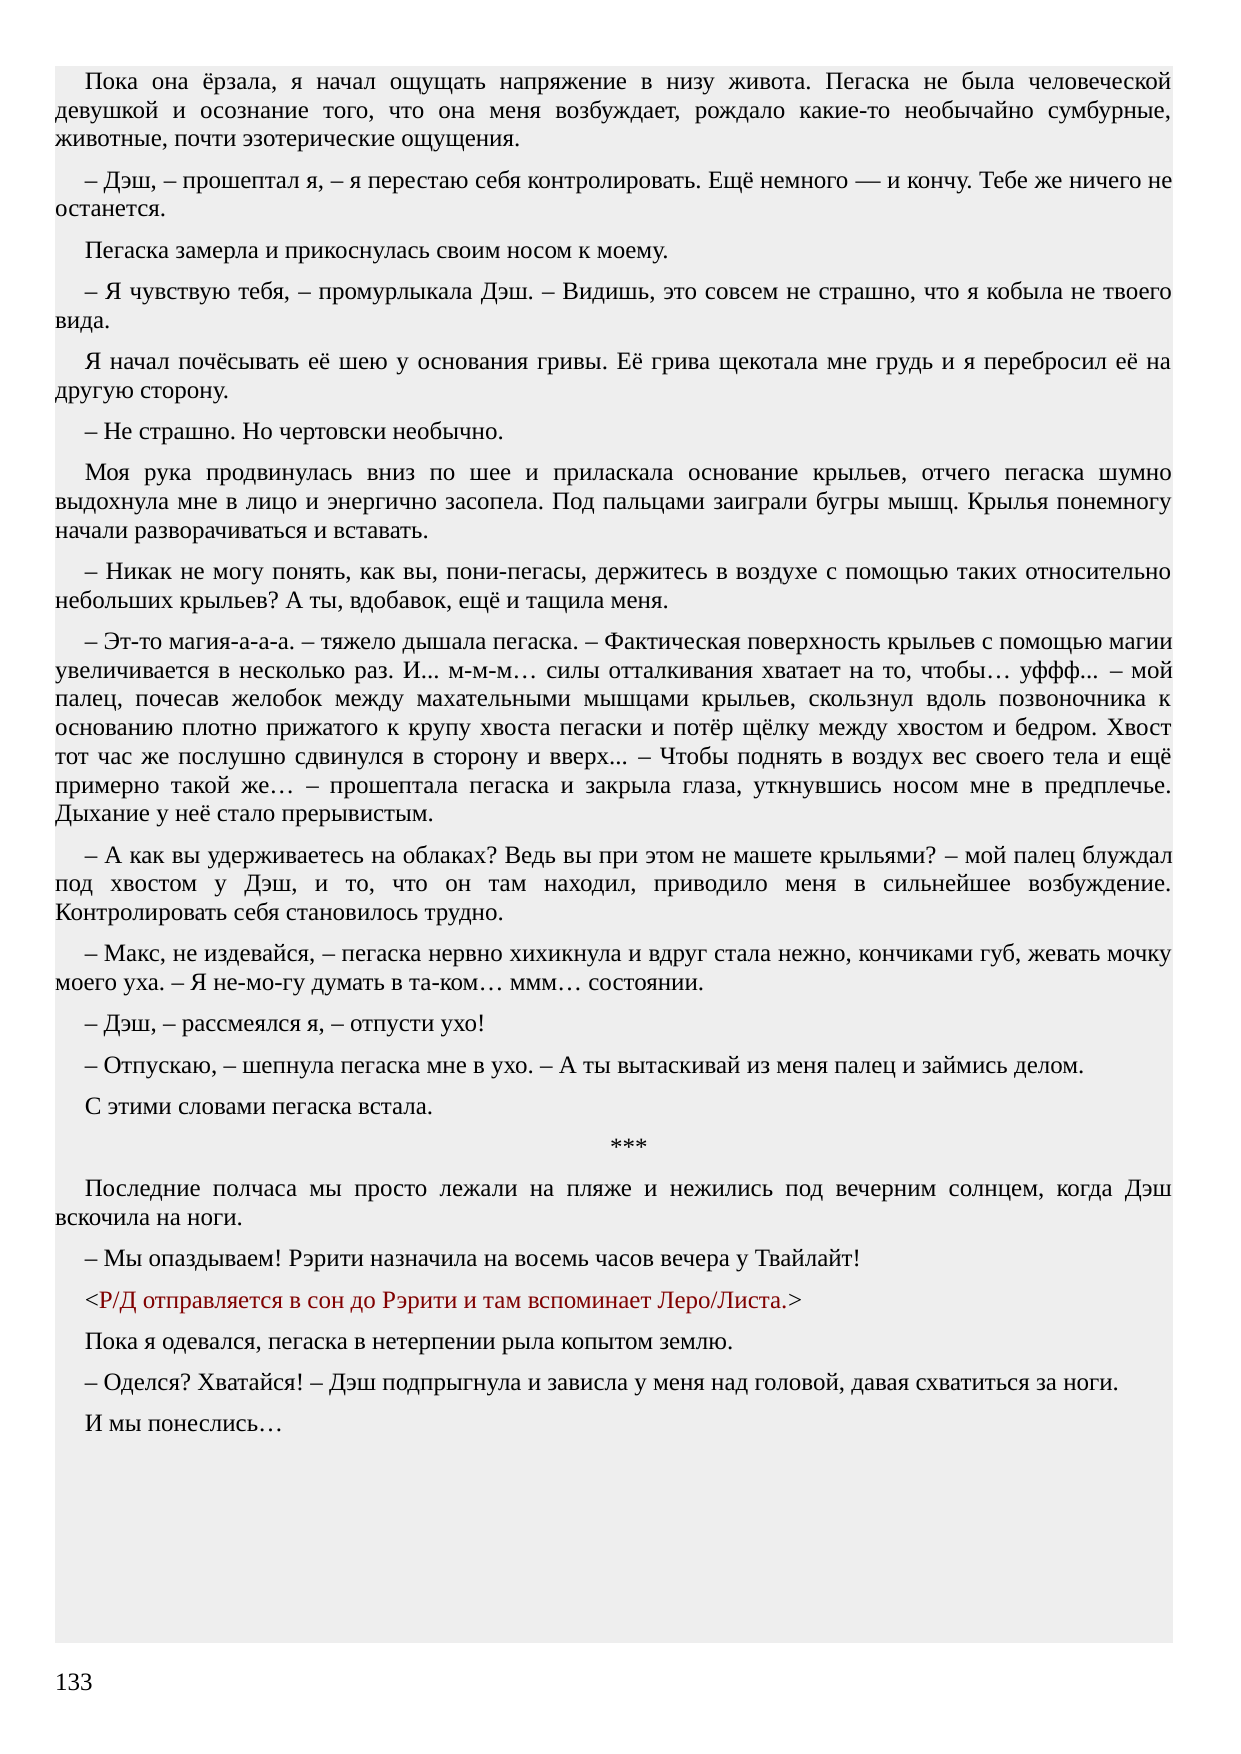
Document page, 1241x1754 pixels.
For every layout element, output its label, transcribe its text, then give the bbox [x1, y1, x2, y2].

text Пока она ёрзала, я начал ощущать напряжение в низу живота. Пегаска не была человеческой девушкой и осознание того, что она меня возбуждает, рождало какие-то необычайно сумбурные, животные, почти эзотерические ощущения. [55, 66, 1173, 152]
text Я начал почёсывать её шею у основания гривы. Её грива щекотала мне грудь и я перебросил её на другую сторону. [55, 346, 1173, 403]
text Моя рука продвинулась вниз по шее и приласкала основание крыльев, отчего пегаска шумно выдохнула мне в лицо и энергично засопела. Под пальцами заиграли бугры мышц. Крылья понемногу начали разворачиваться и вставать. [55, 457, 1173, 543]
text И мы понеслись… [55, 1408, 1173, 1437]
text *** [55, 1132, 1173, 1161]
text – Отпускаю, – шепнула пегаска мне в ухо. – А ты вытаскивай из меня палец и займись делом. [55, 1050, 1173, 1078]
text – Оделся? Хватайся! – Дэш подпрыгнула и зависла у меня над головой, давая схватиться за ноги. [55, 1367, 1173, 1396]
text – Дэш, – прошептал я, – я перестаю себя контролировать. Ещё немного — и кончу. Тебе же ничего не останется. [55, 165, 1173, 222]
text <Р/Д отправляется в сон до Рэрити и там вспоминает Леро/Листа.> [55, 1285, 1173, 1313]
text – Макс, не издевайся, – пегаска нервно хихикнула и вдруг стала нежно, кончиками губ, жевать мочку моего уха. – Я не-мо-гу думать в та-ком… ммм… состоянии. [55, 938, 1173, 996]
text – Мы опаздываем! Рэрити назначила на восемь часов вечера у Твайлайт! [55, 1243, 1173, 1272]
text – А как вы удерживаетесь на облаках? Ведь вы при этом не машете крыльями? – мой палец блуждал под хвостом у Дэш, и то, что он там находил, приводило меня в сильнейшее возбуждение. Контролировать себя становилось трудно. [55, 840, 1173, 926]
text – Дэш, – рассмеялся я, – отпусти ухо! [55, 1008, 1173, 1037]
text – Не страшно. Но чертовски необычно. [55, 416, 1173, 445]
text – Я чувствую тебя, – промурлыкала Дэш. – Видишь, это совсем не страшно, что я кобыла не твоего вида. [55, 276, 1173, 333]
text – Эт-то магия-а-а-а. – тяжело дышала пегаска. – Фактическая поверхность крыльев с помощью магии увеличивается в несколько раз. И... м-м-м… силы отталкивания хватает на то, чтобы… уффф... – мой палец, почесав желобок между махательными мышцами крыльев, скользнул вдоль позвоночника к основанию плотно прижатого к крупу хвоста пегаски и потёр щёлку между хвостом и бедром. Хвост тот час же послушно сдвинулся в сторону и вверх... – Чтобы поднять в воздух вес своего тела и ещё примерно такой же… – прошептала пегаска и закрыла глаза, уткнувшись носом мне в предплечье. Дыхание у неё стало прерывистым. [55, 626, 1173, 827]
text Последние полчаса мы просто лежали на пляже и нежились под вечерним солнцем, когда Дэш вскочила на ноги. [55, 1173, 1173, 1231]
text – Никак не могу понять, как вы, пони-пегасы, держитесь в воздухе с помощью таких относительно небольших крыльев? А ты, вдобавок, ещё и тащила меня. [55, 556, 1173, 613]
text Пока я одевался, пегаска в нетерпении рыла копытом землю. [55, 1326, 1173, 1355]
text Пегаска замерла и прикоснулась своим носом к моему. [55, 235, 1173, 263]
text С этими словами пегаска встала. [55, 1091, 1173, 1120]
